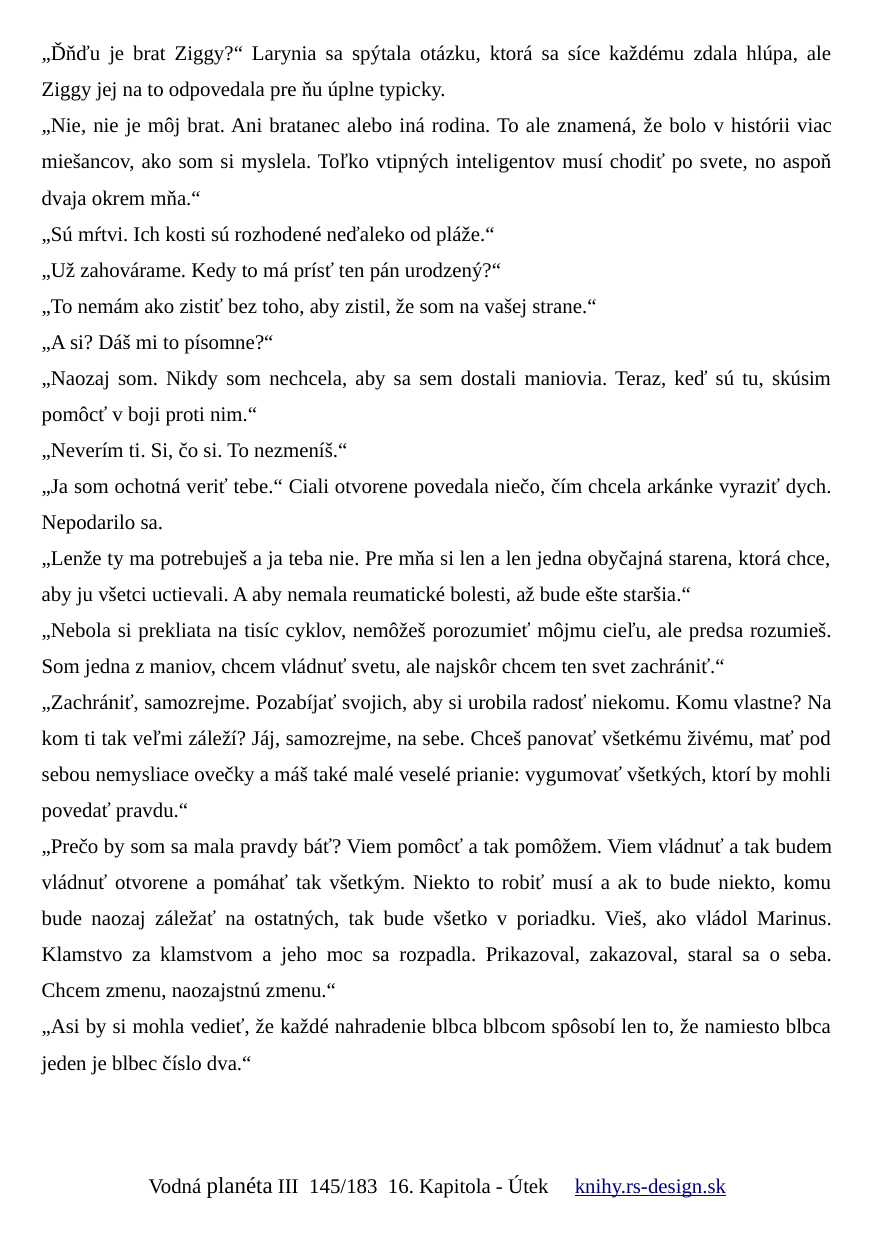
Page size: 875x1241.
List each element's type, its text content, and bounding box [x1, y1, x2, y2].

text „Nebola si prekliata na tisíc cyklov, nemôžeš porozumieť môjmu cieľu, ale predsa rozumieš. Som jedna z maniov, chcem vládnuť svetu, ale najskôr chcem ten svet zachrániť.“ [41, 618, 833, 678]
text „Lenže ty ma potrebuješ a ja teba nie. Pre mňa si len a len jedna obyčajná starena, ktorá chce, aby ju všetci uctievali. A aby nemala reumatické bolesti, až bude ešte staršia.“ [41, 546, 833, 606]
text „Už zahovárame. Kedy to má prísť ten pán urodzený?“ [41, 258, 833, 282]
text „Zachrániť, samozrejme. Pozabíjať svojich, aby si urobila radosť niekomu. Komu vlastne? Na kom ti tak veľmi záleží? Jáj, samozrejme, na sebe. Chceš panovať všetkému živému, mať pod sebou nemysliace ovečky a máš také malé veselé prianie: vygumovať všetkých, ktorí by mohli povedať pravdu.“ [41, 690, 833, 822]
text „Ďňďu je brat Ziggy?“ Larynia sa spýtala otázku, ktorá sa síce každému zdala hlúpa, ale Ziggy jej na to odpovedala pre ňu úplne typicky. [41, 41, 833, 101]
text „Nie, nie je môj brat. Ani bratanec alebo iná rodina. To ale znamená, že bolo v histórii viac miešancov, ako som si myslela. Toľko vtipných inteligentov musí chodiť po svete, no aspoň dvaja okrem mňa.“ [41, 113, 833, 209]
text „Ja som ochotná veriť tebe.“ Ciali otvorene povedala niečo, čím chcela arkánke vyraziť dych. Nepodarilo sa. [41, 474, 833, 534]
text „Naozaj som. Nikdy som nechcela, aby sa sem dostali maniovia. Teraz, keď sú tu, skúsim pomôcť v boji proti nim.“ [41, 366, 833, 426]
text „Neverím ti. Si, čo si. To nezmeníš.“ [41, 438, 833, 462]
text „Prečo by som sa mala pravdy báť? Viem pomôcť a tak pomôžem. Viem vládnuť a tak budem vládnuť otvorene a pomáhať tak všetkým. Niekto to robiť musí a ak to bude niekto, komu bude naozaj záležať na ostatných, tak bude všetko v poriadku. Vieš, ako vládol Marinus. Klamstvo za klamstvom a jeho moc sa rozpadla. Prikazoval, zakazoval, staral sa o seba. Chcem zmenu, naozajstnú zmenu.“ [41, 834, 833, 1002]
text „Asi by si mohla vedieť, že každé nahradenie blbca blbcom spôsobí len to, že namiesto blbca jeden je blbec číslo dva.“ [41, 1014, 833, 1074]
text „To nemám ako zistiť bez toho, aby zistil, že som na vašej strane.“ [41, 294, 833, 318]
text „Sú mŕtvi. Ich kosti sú rozhodené neďaleko od pláže.“ [41, 222, 833, 246]
text „A si? Dáš mi to písomne?“ [41, 330, 833, 354]
